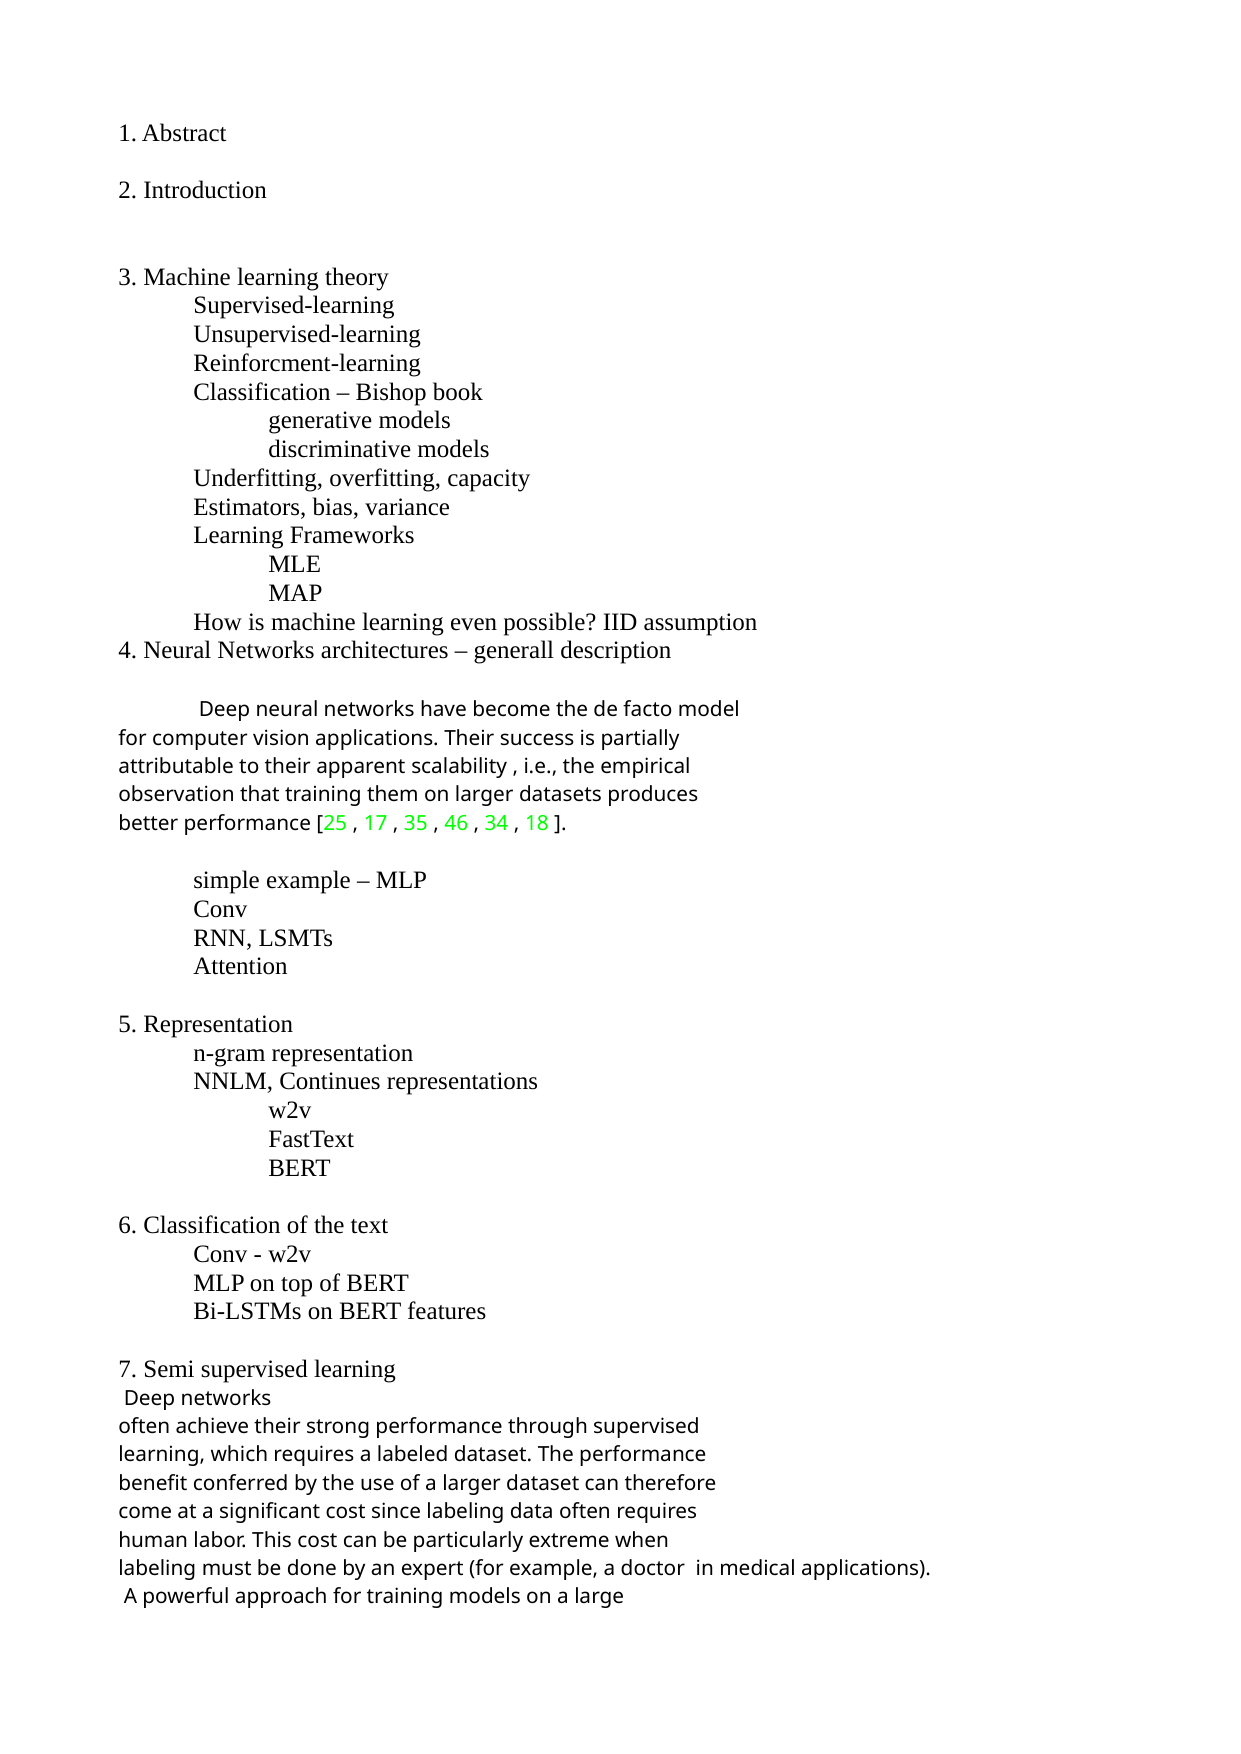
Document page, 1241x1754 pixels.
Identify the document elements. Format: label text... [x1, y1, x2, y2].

text come at a significant cost since labeling data often requires [118, 1496, 1122, 1525]
text BERT [118, 1153, 1122, 1181]
text Reinforcment-learning [118, 348, 1122, 377]
text Unsupervised-learning [118, 319, 1122, 348]
text human labor. This cost can be particularly extreme when [118, 1525, 1122, 1553]
text often achieve their strong performance through supervised [118, 1411, 1122, 1439]
text observation that training them on larger datasets produces [118, 779, 1122, 808]
text Underfitting, overfitting, capacity [118, 463, 1122, 492]
text 2. Introduction [118, 176, 1122, 204]
text 3. Machine learning theory [118, 262, 1122, 291]
text Attention [118, 951, 1122, 980]
text 5. Representation [118, 1009, 1122, 1038]
text MLP on top of BERT [118, 1268, 1122, 1296]
text Deep neural networks have become the de facto model [118, 693, 1122, 723]
text 7. Semi supervised learning [118, 1354, 1122, 1383]
text Estimators, bias, variance [118, 492, 1122, 521]
text Classification – Bishop book [118, 377, 1122, 406]
text Supervised-learning [118, 291, 1122, 319]
text Conv - w2v [118, 1239, 1122, 1268]
text generative models [118, 406, 1122, 434]
text learning, which requires a labeled dataset. The performance [118, 1439, 1122, 1468]
text for computer vision applications. Their success is partially [118, 723, 1122, 751]
text simple example – MLP [118, 865, 1122, 894]
text MAP [118, 578, 1122, 607]
text Deep networks [118, 1383, 1122, 1411]
text 4. Neural Networks architectures – generall description [118, 636, 1122, 664]
text benefit conferred by the use of a larger dataset can therefore [118, 1468, 1122, 1496]
text MLE [118, 549, 1122, 578]
text 6. Classification of the text [118, 1210, 1122, 1239]
text attributable to their apparent scalability , i.e., the empirical [118, 751, 1122, 779]
text Learning Frameworks [118, 521, 1122, 549]
text w2v [118, 1095, 1122, 1124]
text labeling must be done by an expert (for example, a doctor in medical applications). [118, 1553, 1122, 1582]
text Conv [118, 894, 1122, 923]
text How is machine learning even possible? IID assumption [118, 607, 1122, 636]
text better performance [25 , 17 , 35 , 46 , 34 , 18 ]. [118, 808, 1122, 836]
text RNN, LSMTs [118, 923, 1122, 951]
text n-gram representation [118, 1038, 1122, 1066]
text 1. Abstract [118, 118, 1122, 147]
text Bi-LSTMs on BERT features [118, 1296, 1122, 1325]
text FastText [118, 1124, 1122, 1153]
text A powerful approach for training models on a large [118, 1582, 1122, 1610]
text NNLM, Continues representations [118, 1066, 1122, 1095]
text discriminative models [118, 434, 1122, 463]
